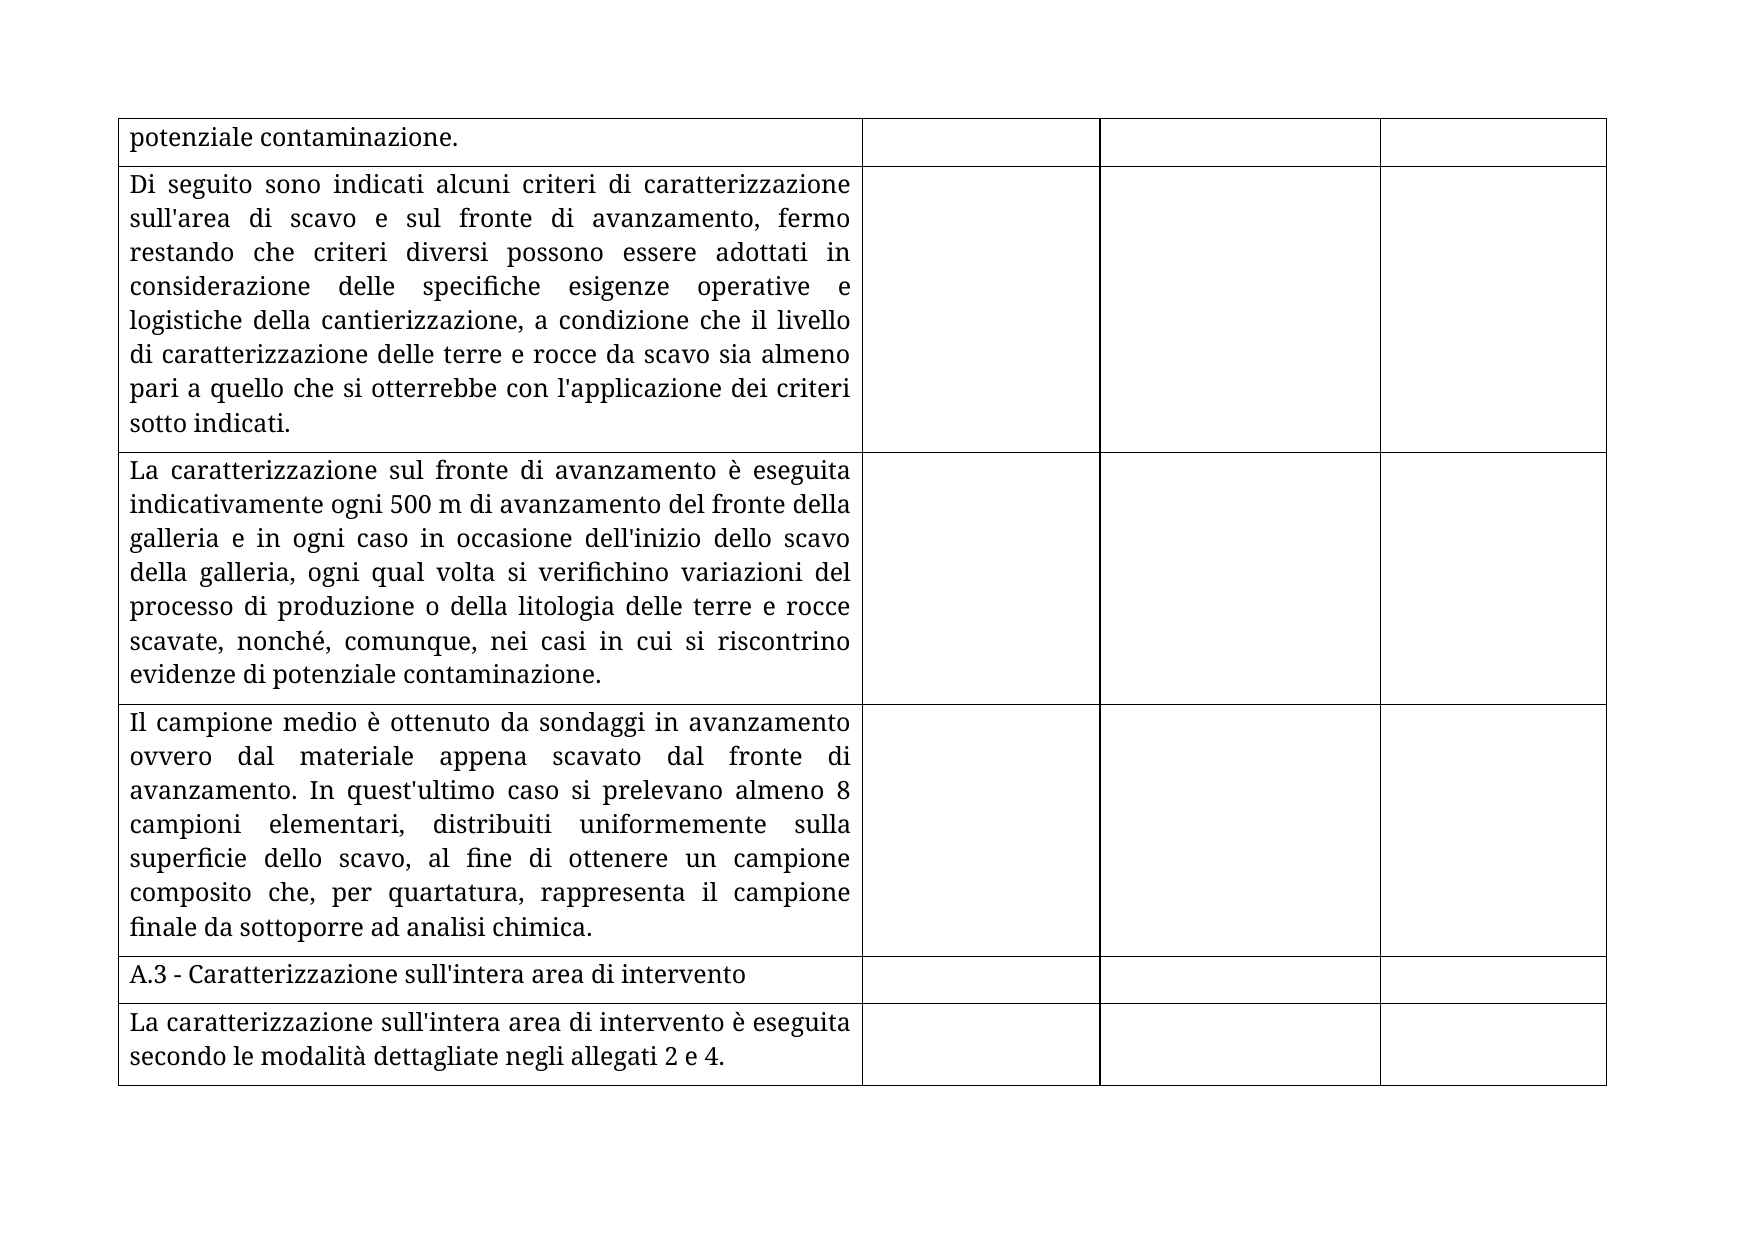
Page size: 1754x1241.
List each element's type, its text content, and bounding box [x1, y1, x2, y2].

table_cell [1381, 453, 1606, 704]
table_cell [1381, 1004, 1606, 1085]
table_cell [1101, 453, 1380, 704]
table_cell La caratterizzazione sull'intera area di intervento è eseguita secondo le modalità dettagliate negli allegati 2 e 4. [119, 1004, 862, 1085]
table_cell [1381, 957, 1606, 1003]
table_cell [863, 705, 1099, 956]
table_cell [1101, 705, 1380, 956]
table_cell Di seguito sono indicati alcuni criteri di caratterizzazione sull'area di scavo e sul fronte di avanzamento, fermo restando che criteri diversi possono essere adottati in considerazione delle specifiche esigenze operative e logistiche della cantierizzazione, a condizione che il livello di caratterizzazione delle terre e rocce da scavo sia almeno pari a quello che si otterrebbe con l'applicazione dei criteri sotto indicati. [119, 167, 862, 452]
table_cell [1101, 167, 1380, 452]
table_cell [863, 167, 1099, 452]
table_cell [863, 453, 1099, 704]
table_cell A.3 - Caratterizzazione sull'intera area di intervento [119, 957, 862, 1003]
table_cell [1101, 119, 1380, 166]
table_cell [863, 1004, 1099, 1085]
table_cell La caratterizzazione sul fronte di avanzamento è eseguita indicativamente ogni 500 m di avanzamento del fronte della galleria e in ogni caso in occasione dell'inizio dello scavo della galleria, ogni qual volta si verifichino variazioni del processo di produzione o della litologia delle terre e rocce scavate, nonché, comunque, nei casi in cui si riscontrino evidenze di potenziale contaminazione. [119, 453, 862, 704]
table_cell potenziale contaminazione. [119, 119, 862, 166]
table_cell [1101, 957, 1380, 1003]
table_cell Il campione medio è ottenuto da sondaggi in avanzamento ovvero dal materiale appena scavato dal fronte di avanzamento. In quest'ultimo caso si prelevano almeno 8 campioni elementari, distribuiti uniformemente sulla superficie dello scavo, al fine di ottenere un campione composito che, per quartatura, rappresenta il campione finale da sottoporre ad analisi chimica. [119, 705, 862, 956]
table_cell [1381, 705, 1606, 956]
table_cell [1101, 1004, 1380, 1085]
table_cell [863, 119, 1099, 166]
table_cell [863, 957, 1099, 1003]
table_cell [1381, 119, 1606, 166]
table_cell [1381, 167, 1606, 452]
